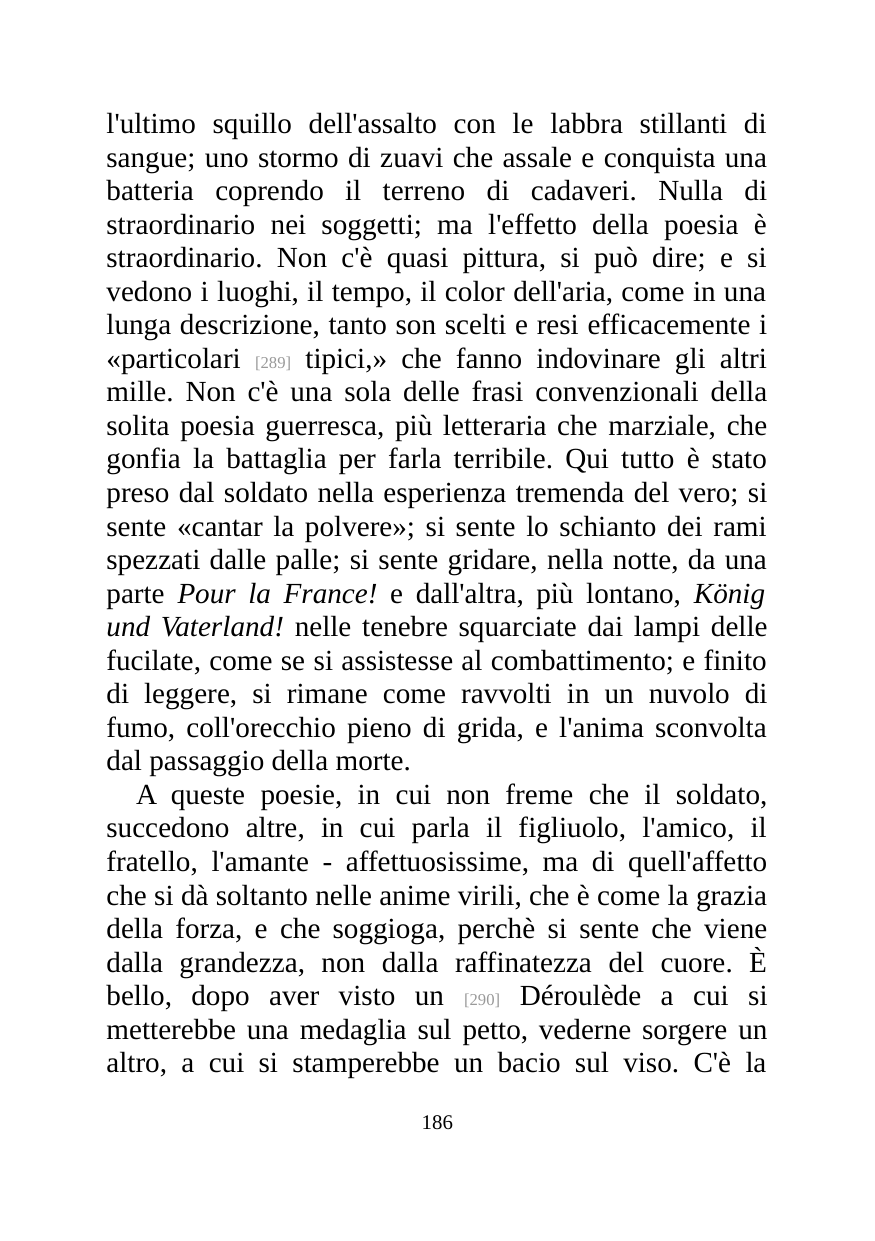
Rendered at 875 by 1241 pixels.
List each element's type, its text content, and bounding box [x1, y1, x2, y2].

text A queste poesie, in cui non freme che il soldato, succedono altre, in cui parla il figliuolo, l'amico, il fratello, l'amante - affettuosissime, ma di quell'affetto che si dà soltanto nelle anime virili, che è come la grazia della forza, e che soggioga, perchè si sente che viene dalla grandezza, non dalla raffinatezza del cuore. È bello, dopo aver visto un [290] Déroulède a cui si metterebbe una medaglia sul petto, vederne sorgere un altro, a cui si stamperebbe un bacio sul viso. C'è la [106, 777, 768, 1079]
text l'ultimo squillo dell'assalto con le labbra stillanti di sangue; uno stormo di zuavi che assale e conquista una batteria coprendo il terreno di cadaveri. Nulla di straordinario nei soggetti; ma l'effetto della poesia è straordinario. Non c'è quasi pittura, si può dire; e si vedono i luoghi, il tempo, il color dell'aria, come in una lunga descrizione, tanto son scelti e resi efficacemente i «particolari [289] tipici,» che fanno indovinare gli altri mille. Non c'è una sola delle frasi convenzionali della solita poesia guerresca, più letteraria che marziale, che gonfia la battaglia per farla terribile. Qui tutto è stato preso dal soldato nella esperienza tremenda del vero; si sente «cantar la polvere»; si sente lo schianto dei rami spezzati dalle palle; si sente gridare, nella notte, da una parte Pour la France! e dall'altra, più lontano, König und Vaterland! nelle tenebre squarciate dai lampi delle fucilate, come se si assistesse al combattimento; e finito di leggere, si rimane come ravvolti in un nuvolo di fumo, coll'orecchio pieno di grida, e l'anima sconvolta dal passaggio della morte. [106, 106, 768, 777]
